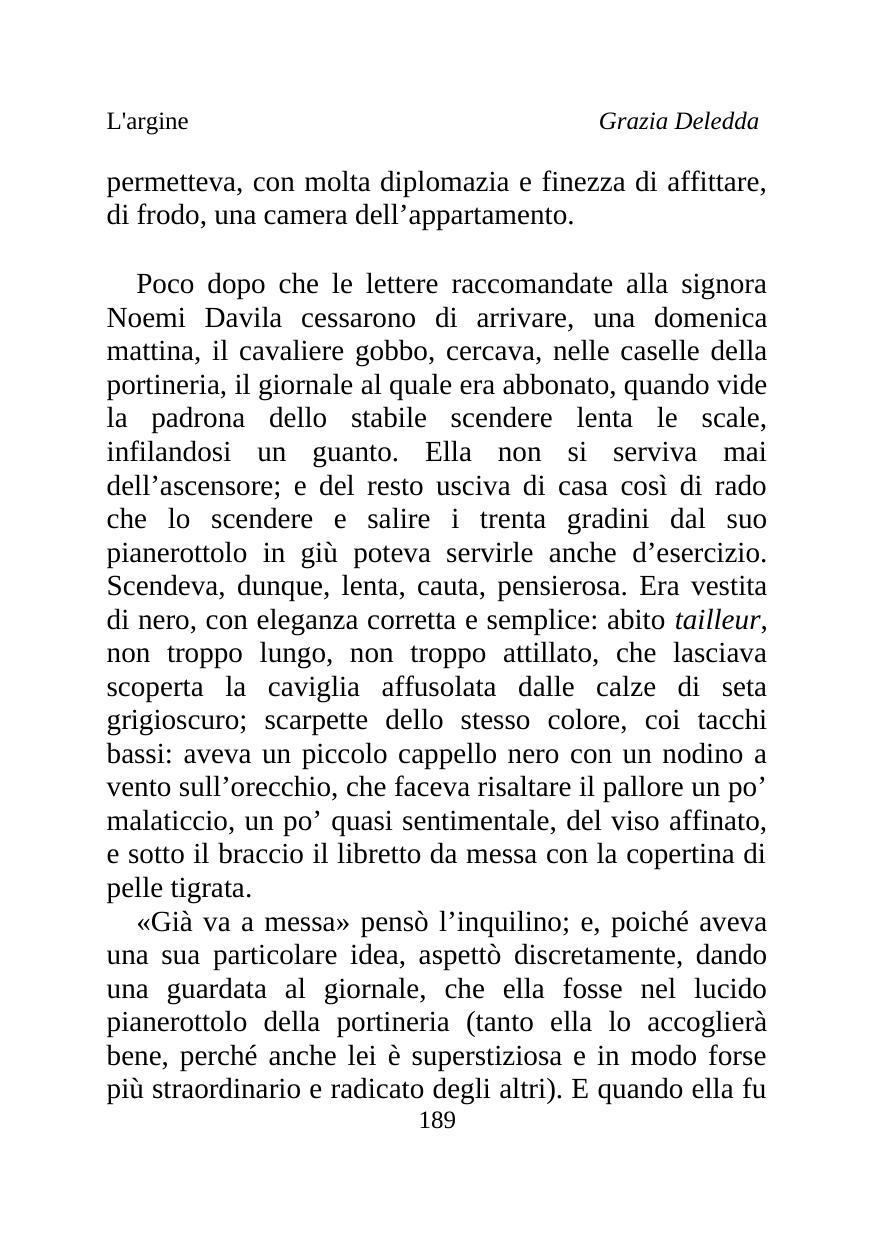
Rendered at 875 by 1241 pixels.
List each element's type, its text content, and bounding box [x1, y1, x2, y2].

text Poco dopo che le lettere raccomandate alla signora Noemi Davila cessarono di arrivare, una domenica mattina, il cavaliere gobbo, cercava, nelle caselle della portineria, il giornale al quale era abbonato, quando vide la padrona dello stabile scendere lenta le scale, infilandosi un guanto. Ella non si serviva mai dell’ascensore; e del resto usciva di casa così di rado che lo scendere e salire i trenta gradini dal suo pianerottolo in giù poteva servirle anche d’esercizio. Scendeva, dunque, lenta, cauta, pensierosa. Era vestita di nero, con eleganza corretta e semplice: abito tailleur, non troppo lungo, non troppo attillato, che lasciava scoperta la caviglia affusolata dalle calze di seta grigioscuro; scarpette dello stesso colore, coi tacchi bassi: aveva un piccolo cappello nero con un nodino a vento sull’orecchio, che faceva risaltare il pallore un po’ malaticcio, un po’ quasi sentimentale, del viso affinato, e sotto il braccio il libretto da messa con la copertina di pelle tigrata. [106, 266, 768, 904]
text «Già va a messa» pensò l’inquilino; e, poiché aveva una sua particolare idea, aspettò discretamente, dando una guardata al giornale, che ella fosse nel lucido pianerottolo della portineria (tanto ella lo accoglierà bene, perché anche lei è superstiziosa e in modo forse più straordinario e radicato degli altri). E quando ella fu [106, 904, 768, 1105]
text permetteva, con molta diplomazia e finezza di affittare, di frodo, una camera dell’appartamento. [106, 164, 768, 231]
